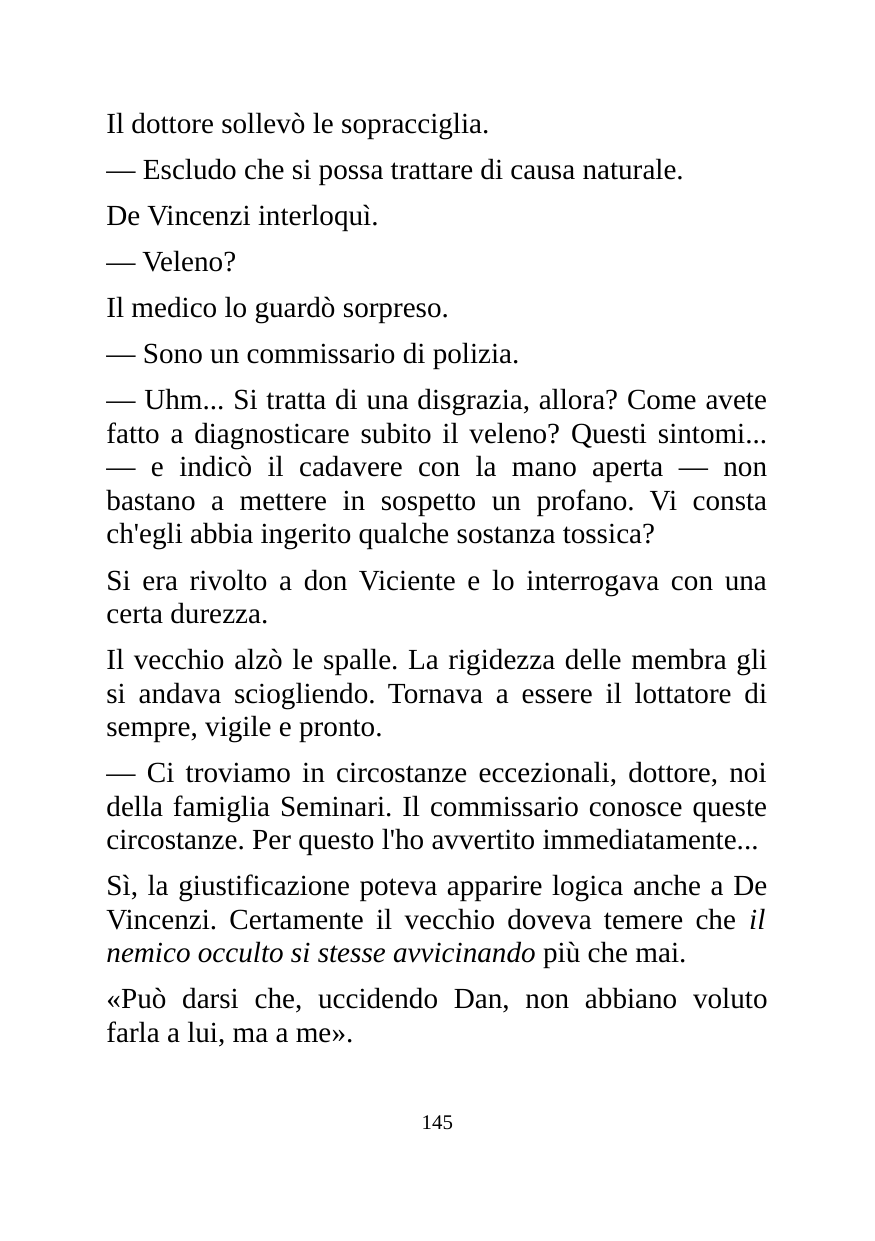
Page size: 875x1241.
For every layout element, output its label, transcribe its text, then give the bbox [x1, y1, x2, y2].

text — Ci troviamo in circostanze eccezionali, dottore, noi della famiglia Seminari. Il commissario conosce queste circostanze. Per questo l'ho avvertito immediatamente... [106, 755, 768, 856]
text Sì, la giustificazione poteva apparire logica anche a De Vincenzi. Certamente il vecchio doveva temere che il nemico occulto si stesse avvicinando più che mai. [106, 868, 768, 969]
text Si era rivolto a don Viciente e lo interrogava con una certa durezza. [106, 563, 768, 630]
text — Uhm... Si tratta di una disgrazia, allora? Come avete fatto a diagnosticare subito il veleno? Questi sintomi... — e indicò il cadavere con la mano aperta — non bastano a mettere in sospetto un profano. Vi consta ch'egli abbia ingerito qualche sostanza tossica? [106, 382, 768, 550]
text Il dottore sollevò le sopracciglia. [106, 106, 768, 140]
text «Può darsi che, uccidendo Dan, non abbiano voluto farla a lui, ma a me». [106, 982, 768, 1049]
text De Vincenzi interloquì. [106, 198, 768, 232]
text Il medico lo guardò sorpreso. [106, 290, 768, 324]
text Il vecchio alzò le spalle. La rigidezza delle membra gli si andava sciogliendo. Tornava a essere il lottatore di sempre, vigile e pronto. [106, 642, 768, 743]
text — Escludo che si possa trattare di causa naturale. [106, 152, 768, 186]
text — Veleno? [106, 244, 768, 278]
text — Sono un commissario di polizia. [106, 336, 768, 370]
